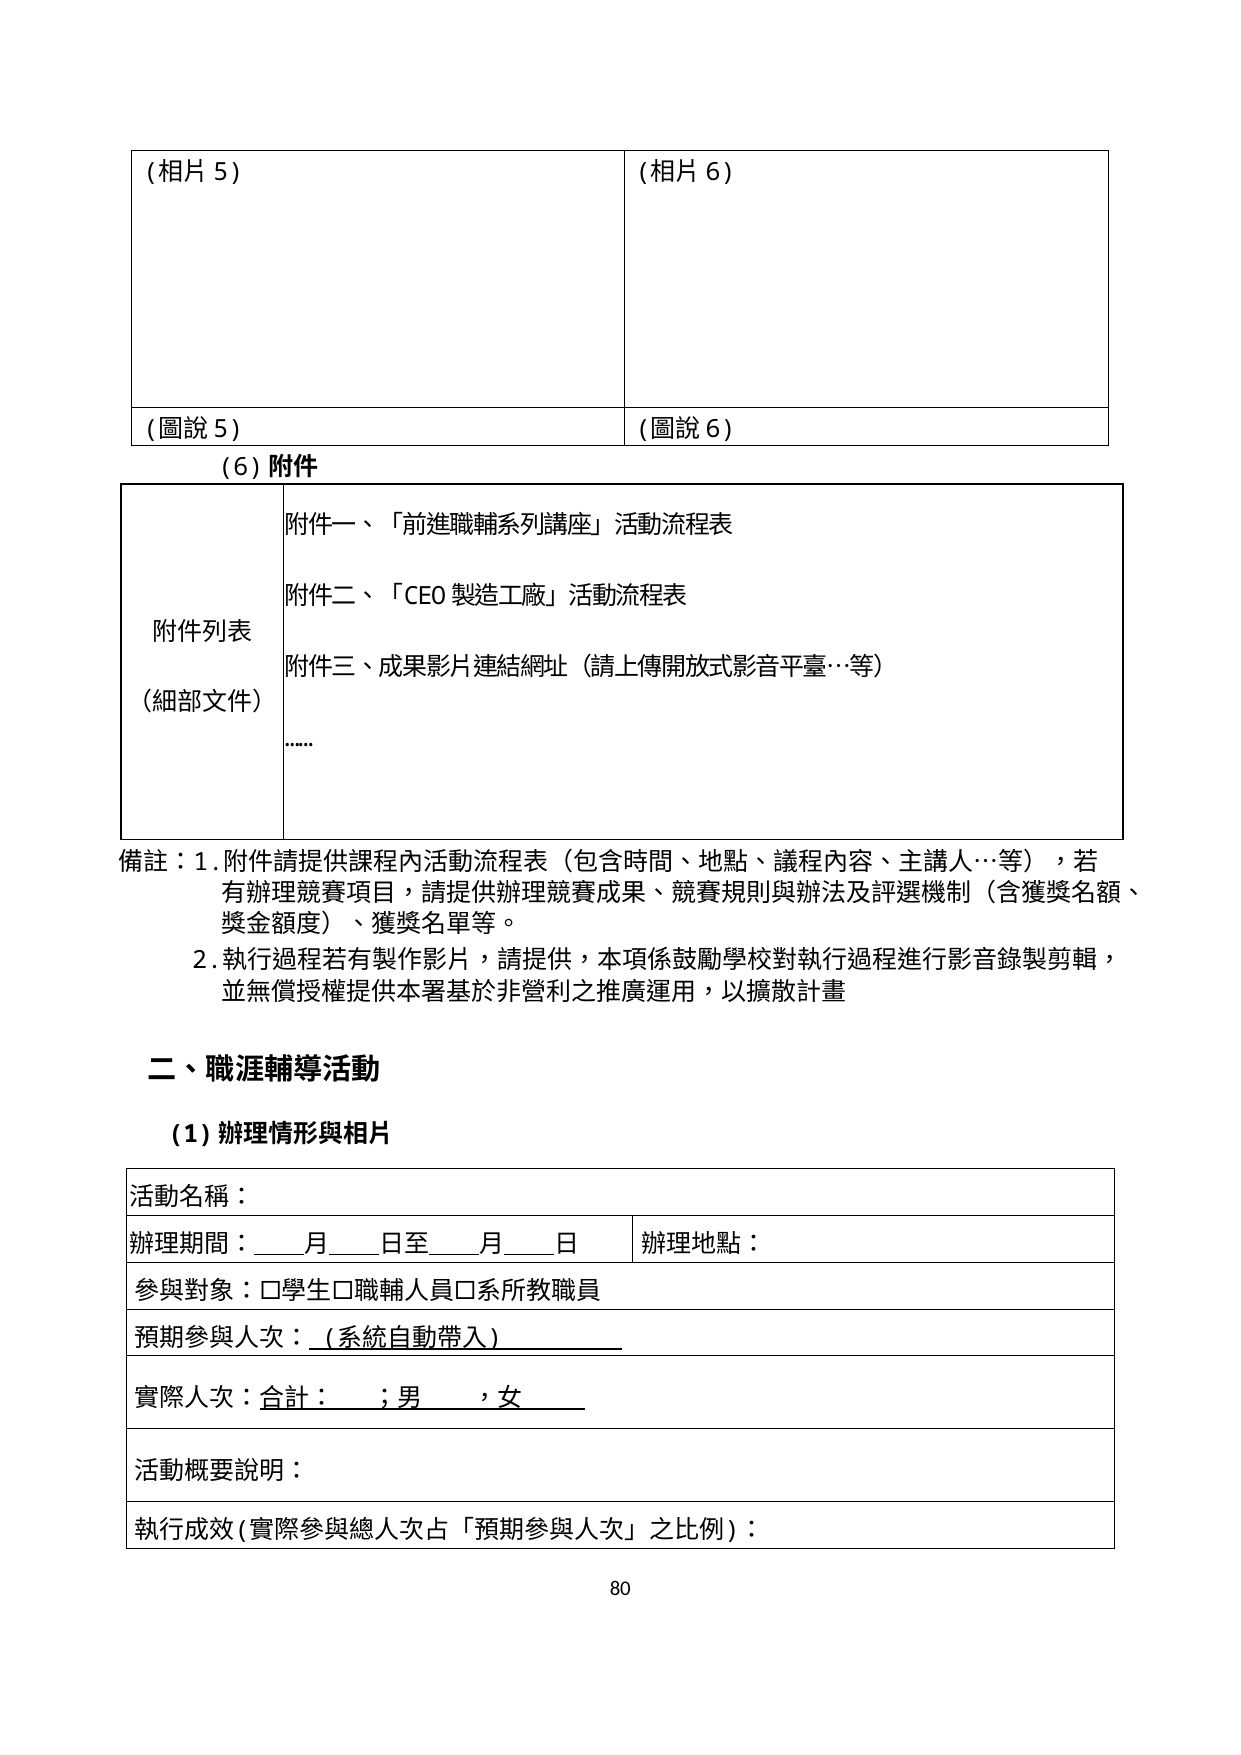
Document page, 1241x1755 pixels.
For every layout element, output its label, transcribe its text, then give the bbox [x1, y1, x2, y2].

table_cell 參與對象：學生職輔人員系所教職員 [127, 1263, 1114, 1308]
table_cell 執行成效(實際參與總人次占「預期參與人次」之比例)： [127, 1502, 1114, 1548]
text 備註：1.附件請提供課程內活動流程表（包含時間、地點、議程內容、主講人…等），若有辦理競賽項目，請提供辦理競賽成果、競賽規則與辦法及評選機制（含獲獎名額、獎金額度）、獲獎名單等。 [118, 845, 1122, 939]
table_cell 實際人次：合計： ；男 ，女 [127, 1356, 1114, 1428]
table_cell 預期參與人次： (系統自動帶入) [127, 1310, 1114, 1355]
table_cell (圖說6) [625, 408, 1108, 444]
table_header 活動名稱： [127, 1169, 1114, 1215]
table_cell (相片5) [132, 151, 624, 407]
table_header 附件列表 （細部文件） [122, 485, 283, 839]
table_cell (相片6) [625, 151, 1108, 407]
list 附件 [218, 446, 1122, 483]
table_header 附件一、「前進職輔系列講座」活動流程表 附件二、「CEO製造工廠」活動流程表 附件三、成果影片連結網址（請上傳開放式影音平臺…等） …… [284, 485, 1122, 839]
table_cell 活動概要說明： [127, 1429, 1114, 1501]
table_cell 辦理地點： [633, 1216, 1114, 1262]
text 2.執行過程若有製作影片，請提供，本項係鼓勵學校對執行過程進行影音錄製剪輯，並無償授權提供本署基於非營利之推廣運用，以擴散計畫 [192, 944, 1122, 1006]
list 辦理情形與相片 [168, 1114, 1122, 1150]
text 二、職涯輔導活動 [118, 1043, 1122, 1089]
table_cell (圖說5) [132, 408, 624, 444]
table_cell 辦理期間：＿＿月＿＿日至＿＿月＿＿日 [127, 1216, 632, 1262]
